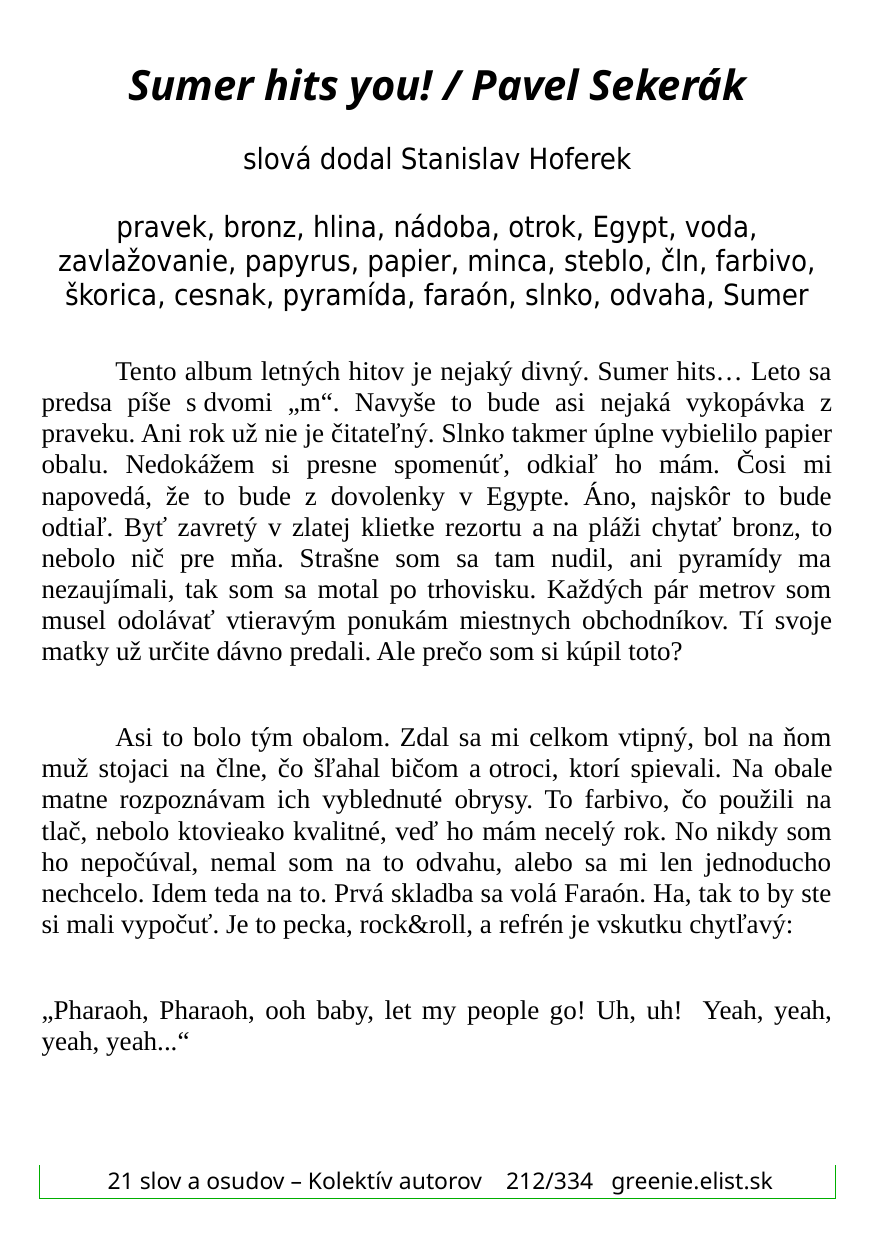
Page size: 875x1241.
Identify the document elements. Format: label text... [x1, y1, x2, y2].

text Asi to bolo tým obalom. Zdal sa mi celkom vtipný, bol na ňom muž stojaci na člne, čo šľahal bičom a otroci, ktorí spievali. Na obale matne rozpoznávam ich vyblednuté obrysy. To farbivo, čo použili na tlač, nebolo ktovieako kvalitné, veď ho mám necelý rok. No nikdy som ho nepočúval, nemal som na to odvahu, alebo sa mi len jednoducho nechcelo. Idem teda na to. Prvá skladba sa volá Faraón. Ha, tak to by ste si mali vypočuť. Je to pecka, rock&roll, a refrén je vskutku chytľavý: [41, 721, 833, 939]
text slová dodal Stanislav Hoferek [41, 142, 833, 176]
subtitle Sumer hits you! / Pavel Sekerák [41, 56, 833, 113]
text Tento album letných hitov je nejaký divný. Sumer hits… Leto sa predsa píše s dvomi „m“. Navyše to bude asi nejaká vykopávka z praveku. Ani rok už nie je čitateľný. Slnko takmer úplne vybielilo papier obalu. Nedokážem si presne spomenúť, odkiaľ ho mám. Čosi mi napovedá, že to bude z dovolenky v Egypte. Áno, najskôr to bude odtiaľ. Byť zavretý v zlatej klietke rezortu a na pláži chytať bronz, to nebolo nič pre mňa. Strašne som sa tam nudil, ani pyramídy ma nezaujímali, tak som sa motal po trhovisku. Každých pár metrov som musel odolávať vtieravým ponukám miestnych obchodníkov. Tí svoje matky už určite dávno predali. Ale prečo som si kúpil toto? [41, 355, 833, 667]
text „Pharaoh, Pharaoh, ooh baby, let my people go! Uh, uh! Yeah, yeah, yeah, yeah...“ [41, 994, 833, 1056]
text pravek, bronz, hlina, nádoba, otrok, Egypt, voda, zavlažovanie, papyrus, papier, minca, steblo, čln, farbivo, škorica, cesnak, pyramída, faraón, slnko, odvaha, Sumer [41, 210, 833, 312]
